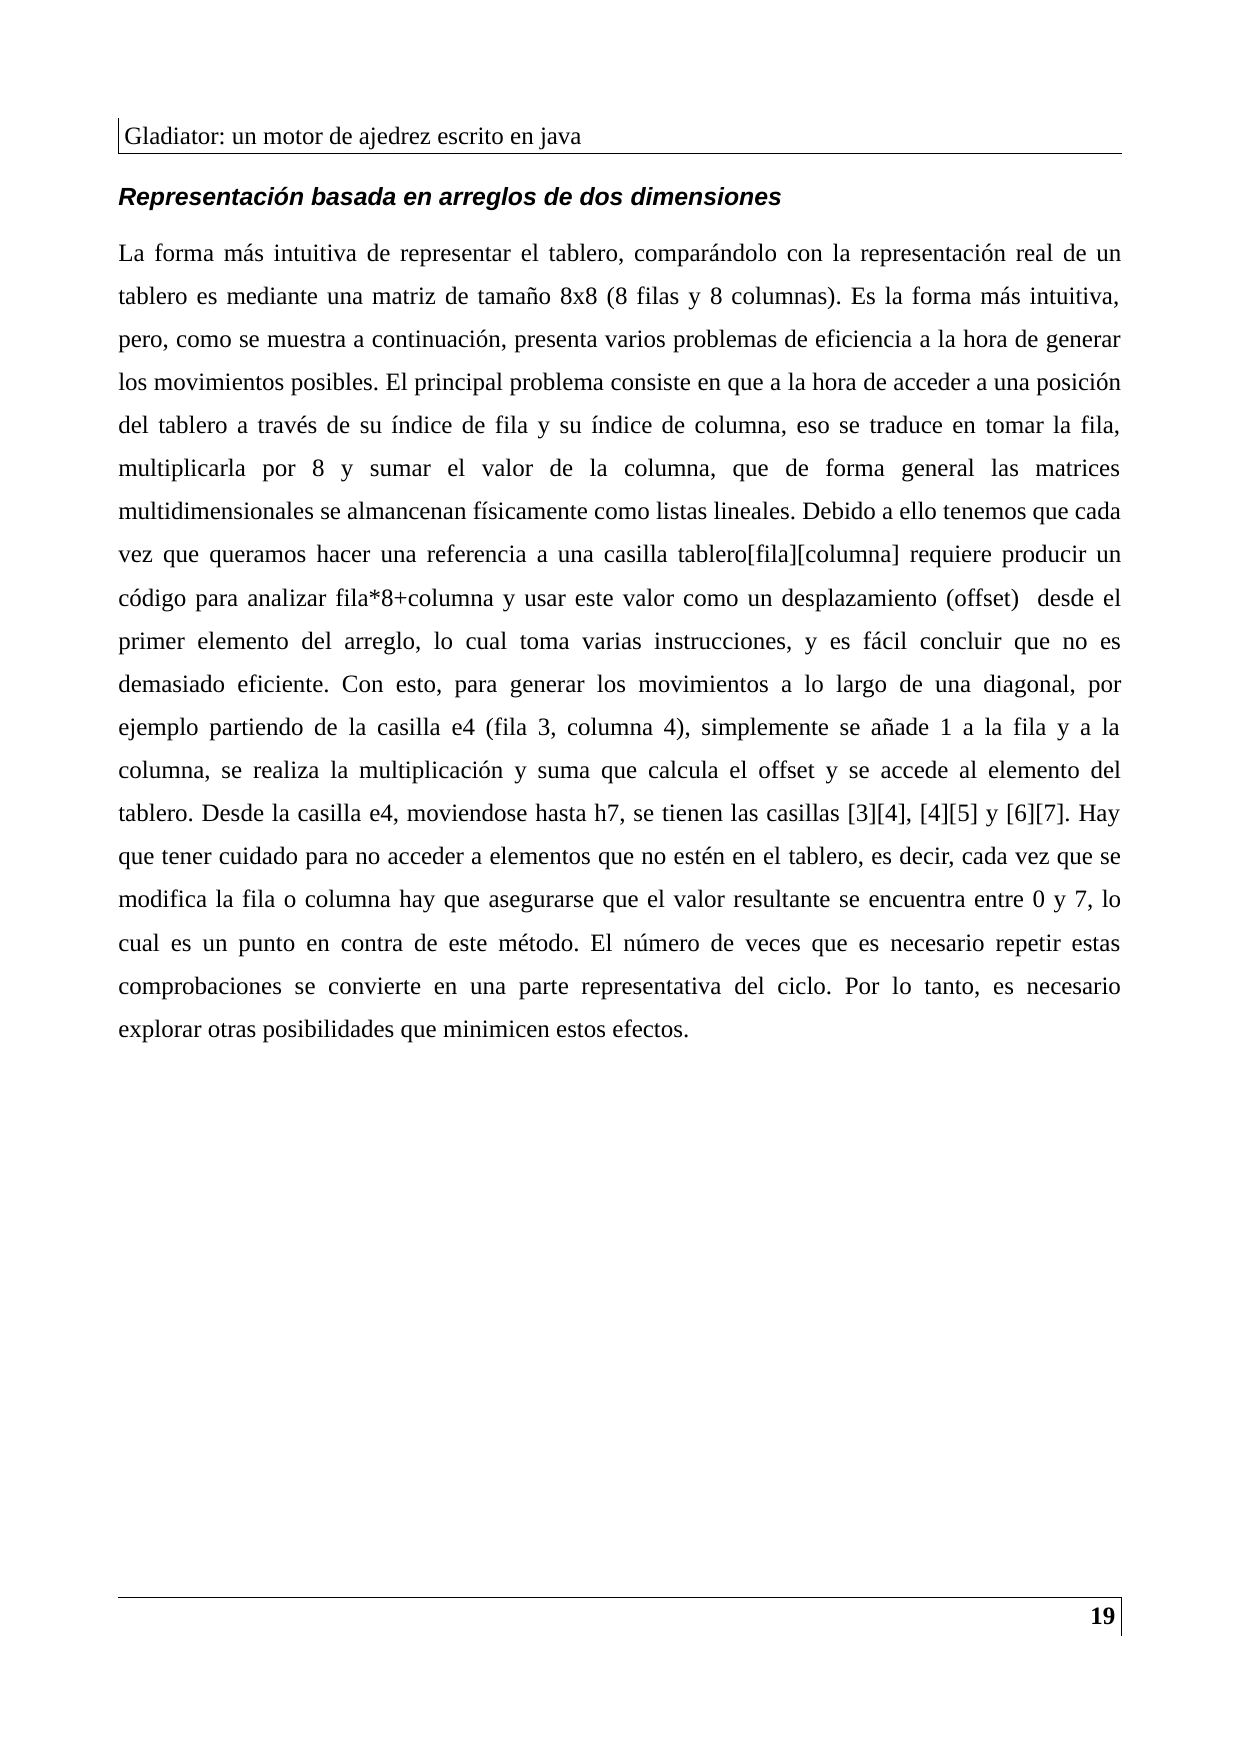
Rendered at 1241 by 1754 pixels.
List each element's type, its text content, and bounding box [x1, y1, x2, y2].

subtitle Representación basada en arreglos de dos dimensiones [118, 182, 1122, 211]
text La forma más intuitiva de representar el tablero, comparándolo con la representación real de un tablero es mediante una matriz de tamaño 8x8 (8 filas y 8 columnas). Es la forma más intuitiva, pero, como se muestra a continuación, presenta varios problemas de eficiencia a la hora de generar los movimientos posibles. El principal problema consiste en que a la hora de acceder a una posición del tablero a través de su índice de fila y su índice de columna, eso se traduce en tomar la fila, multiplicarla por 8 y sumar el valor de la columna, que de forma general las matrices multidimensionales se almancenan físicamente como listas lineales. Debido a ello tenemos que cada vez que queramos hacer una referencia a una casilla tablero[fila][columna] requiere producir un código para analizar fila*8+columna y usar este valor como un desplazamiento (offset) desde el primer elemento del arreglo, lo cual toma varias instrucciones, y es fácil concluir que no es demasiado eficiente. Con esto, para generar los movimientos a lo largo de una diagonal, por ejemplo partiendo de la casilla e4 (fila 3, columna 4), simplemente se añade 1 a la fila y a la columna, se realiza la multiplicación y suma que calcula el offset y se accede al elemento del tablero. Desde la casilla e4, moviendose hasta h7, se tienen las casillas [3][4], [4][5] y [6][7]. Hay que tener cuidado para no acceder a elementos que no estén en el tablero, es decir, cada vez que se modifica la fila o columna hay que asegurarse que el valor resultante se encuentra entre 0 y 7, lo cual es un punto en contra de este método. El número de veces que es necesario repetir estas comprobaciones se convierte en una parte representativa del ciclo. Por lo tanto, es necesario explorar otras posibilidades que minimicen estos efectos. [118, 238, 1122, 1043]
